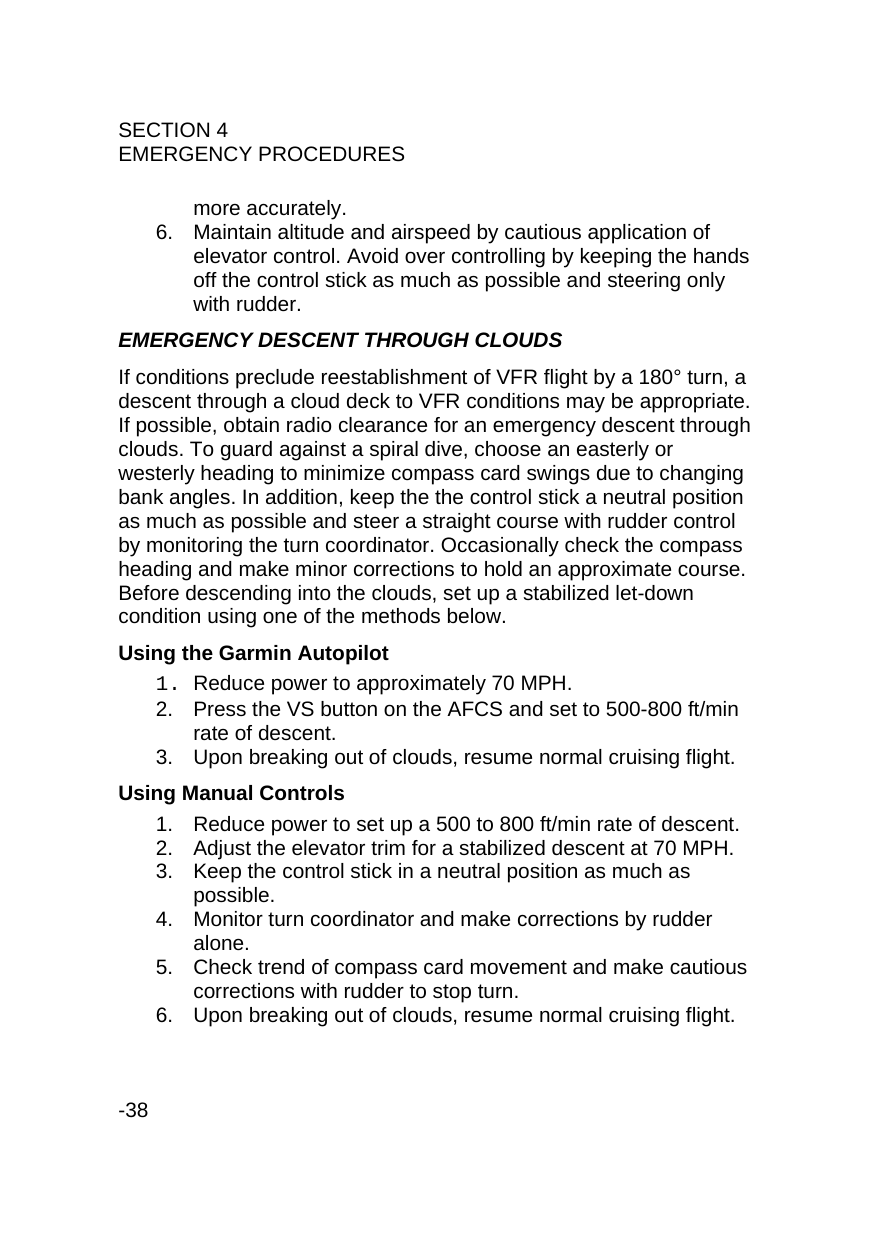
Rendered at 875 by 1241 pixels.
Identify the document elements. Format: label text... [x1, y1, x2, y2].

list more accurately. [156, 196, 756, 220]
list Upon breaking out of clouds, resume normal cruising flight. [156, 745, 756, 769]
list Maintain altitude and airspeed by cautious application of elevator control. Avoid over controlling by keeping the hands off the control stick as much as possible and steering only with rudder. [156, 220, 756, 316]
list Adjust the elevator trim for a stabilized descent at 70 MPH. [156, 835, 756, 859]
list Keep the control stick in a neutral position as much as possible. [156, 859, 756, 907]
list Reduce power to set up a 500 to 800 ft/min rate of descent. [156, 811, 756, 835]
subtitle Using the Garmin Autopilot [118, 641, 756, 665]
text If conditions preclude reestablishment of VFR flight by a 180° turn, a descent through a cloud deck to VFR conditions may be appropriate. If possible, obtain radio clearance for an emergency descent through clouds. To guard against a spiral dive, choose an easterly or westerly heading to minimize compass card swings due to changing bank angles. In addition, keep the the control stick a neutral position as much as possible and steer a straight course with rudder control by monitoring the turn coordinator. Occasionally check the compass heading and make minor corrections to hold an approximate course. Before descending into the clouds, set up a stabilized let-down condition using one of the methods below. [118, 365, 756, 628]
list Check trend of compass card movement and make cautious corrections with rudder to stop turn. [156, 955, 756, 1003]
list Upon breaking out of clouds, resume normal cruising flight. [156, 1003, 756, 1027]
list Monitor turn coordinator and make corrections by rudder alone. [156, 907, 756, 955]
list Press the VS button on the AFCS and set to 500-800 ft/min rate of descent. [156, 697, 756, 745]
subtitle Using Manual Controls [118, 781, 756, 805]
list Reduce power to approximately 70 MPH. [156, 671, 756, 697]
subtitle EMERGENCY DESCENT THROUGH CLOUDS [118, 328, 756, 352]
